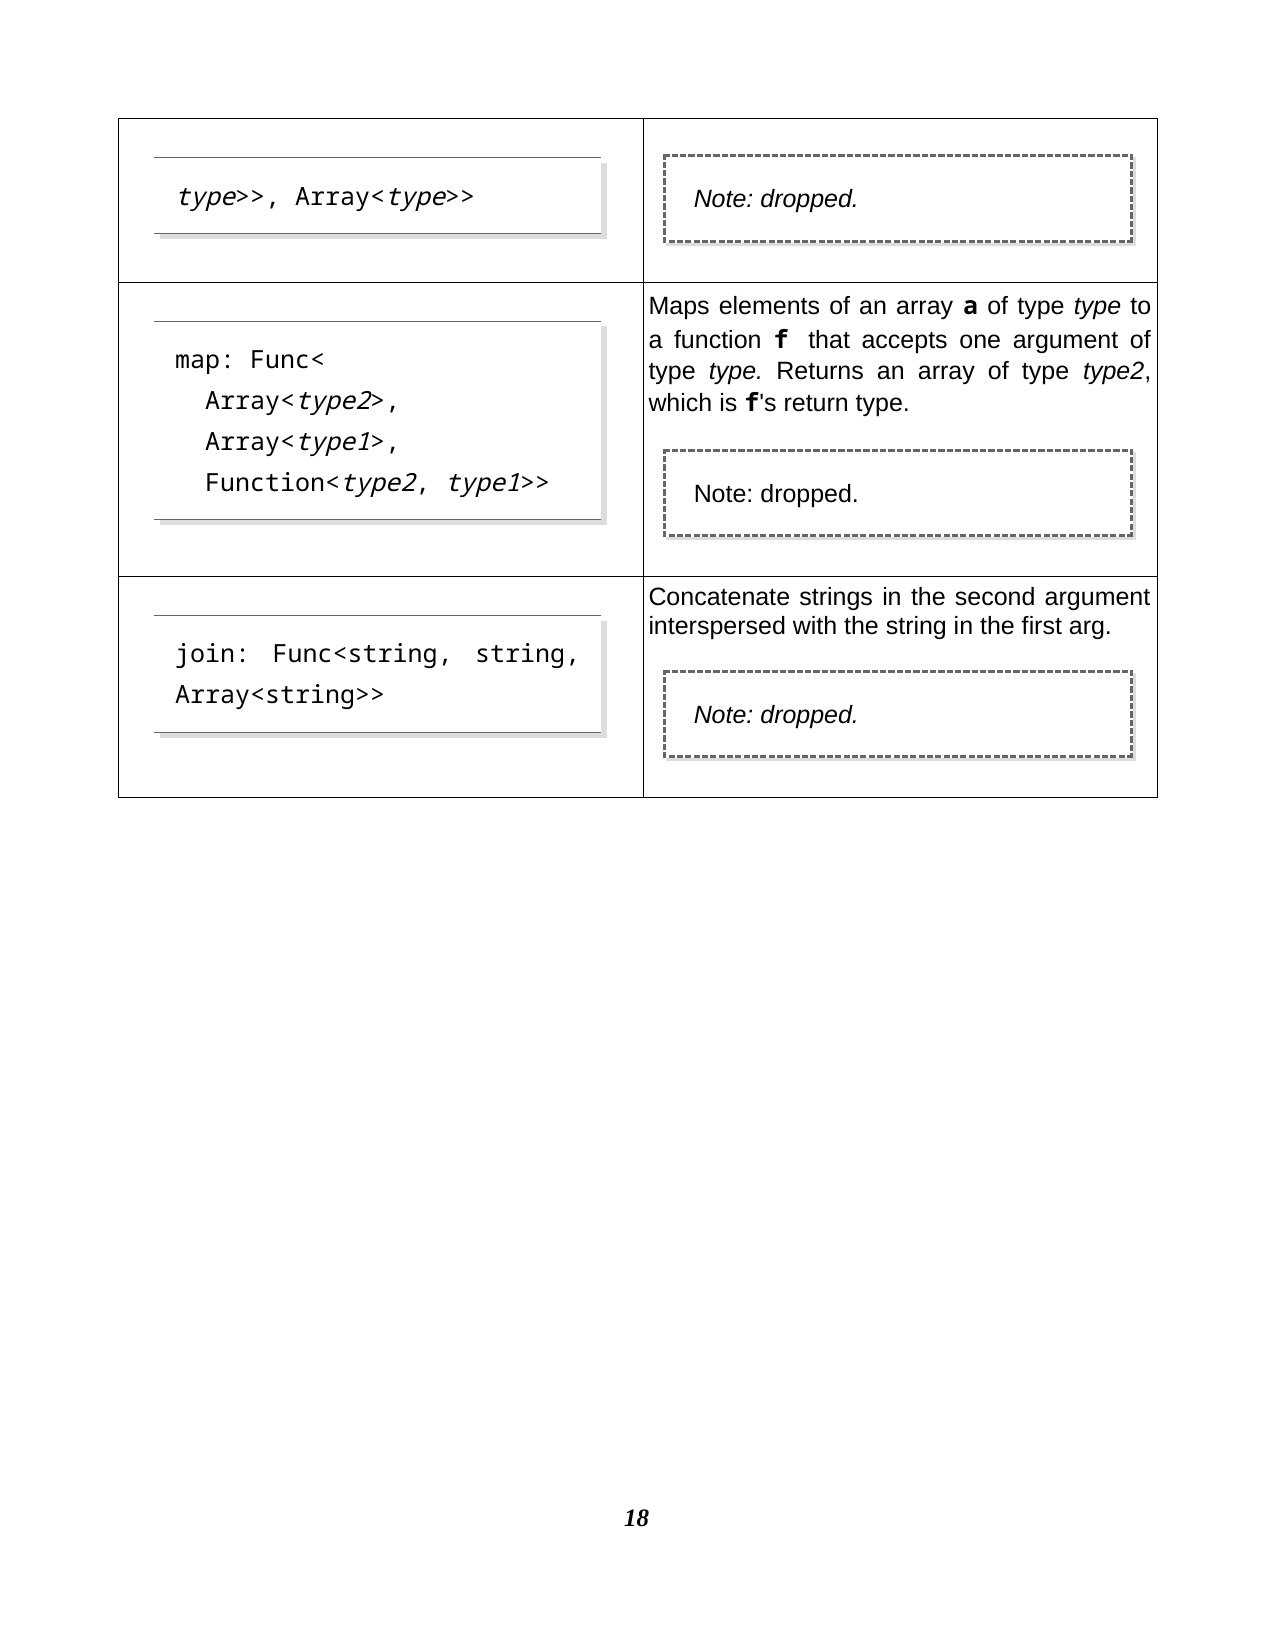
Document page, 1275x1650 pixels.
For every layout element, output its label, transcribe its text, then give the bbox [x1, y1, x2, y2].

table_cell type>>, Array<type>> [119, 119, 643, 282]
table_cell Note: dropped. [644, 119, 1157, 282]
table_cell join: Func<string, string, Array<string>> [119, 577, 643, 797]
table_cell Concatenate strings in the second argument interspersed with the string in the first arg. Note: dropped. [644, 577, 1157, 797]
table_cell map: Func< Array<type2>, Array<type1>, Function<type2, type1>> [119, 283, 643, 576]
table_cell Maps elements of an array a of type type to a function f that accepts one argument of type type. Returns an array of type type2, which is f's return type. Note: dropped. [644, 283, 1157, 576]
